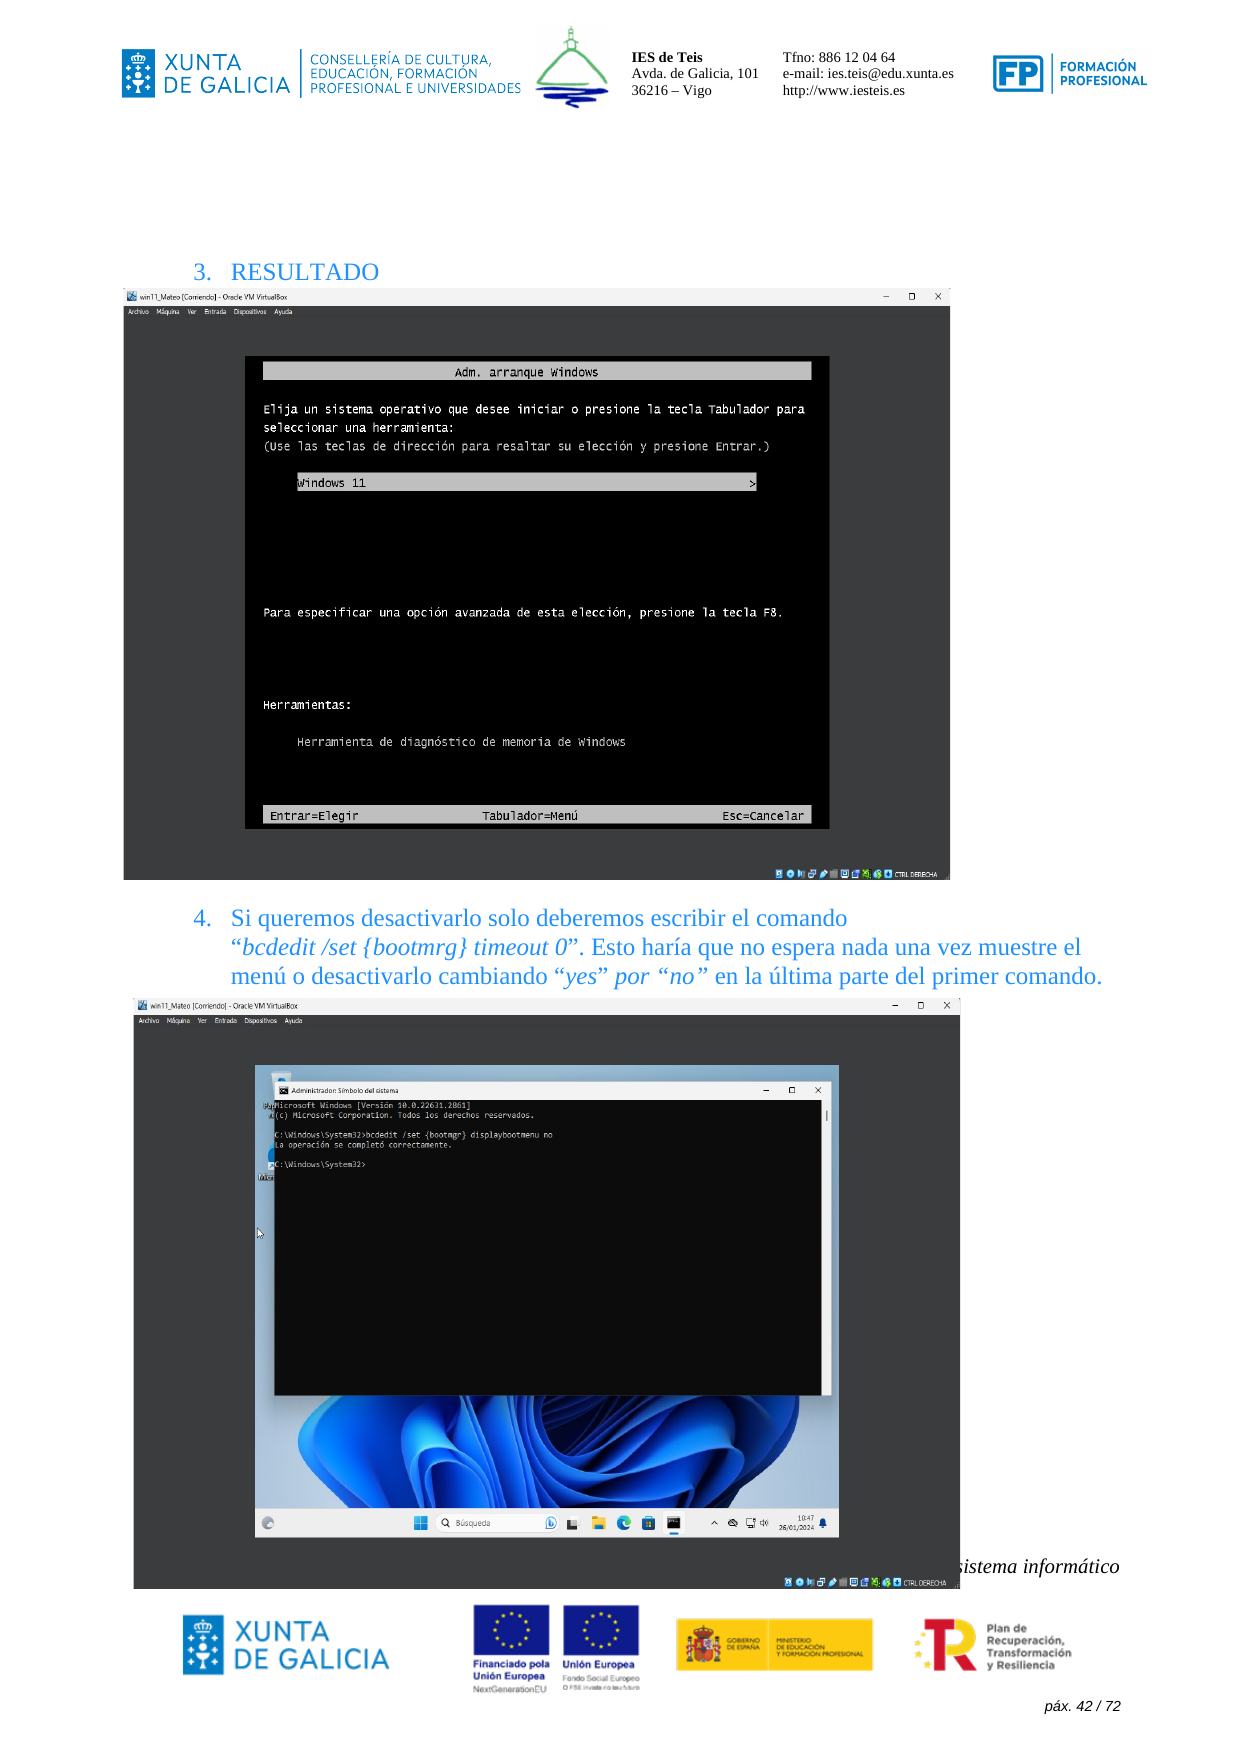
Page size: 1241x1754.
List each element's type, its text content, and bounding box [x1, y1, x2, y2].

picture [133, 998, 961, 1589]
picture [182, 1593, 1085, 1700]
picture [989, 50, 1153, 97]
picture [121, 49, 521, 98]
picture [123, 288, 951, 880]
list RESULTADO [193, 257, 1122, 285]
list “bcdedit /set {bootmrg} timeout 0”. Esto haría que no espera nada una vez muestre el menú o desactivarlo cambiando “yes” por “no” en la última parte del primer comando. [193, 932, 1122, 990]
list Si queremos desactivarlo solo deberemos escribir el comando [193, 903, 1122, 932]
picture [534, 25, 611, 110]
